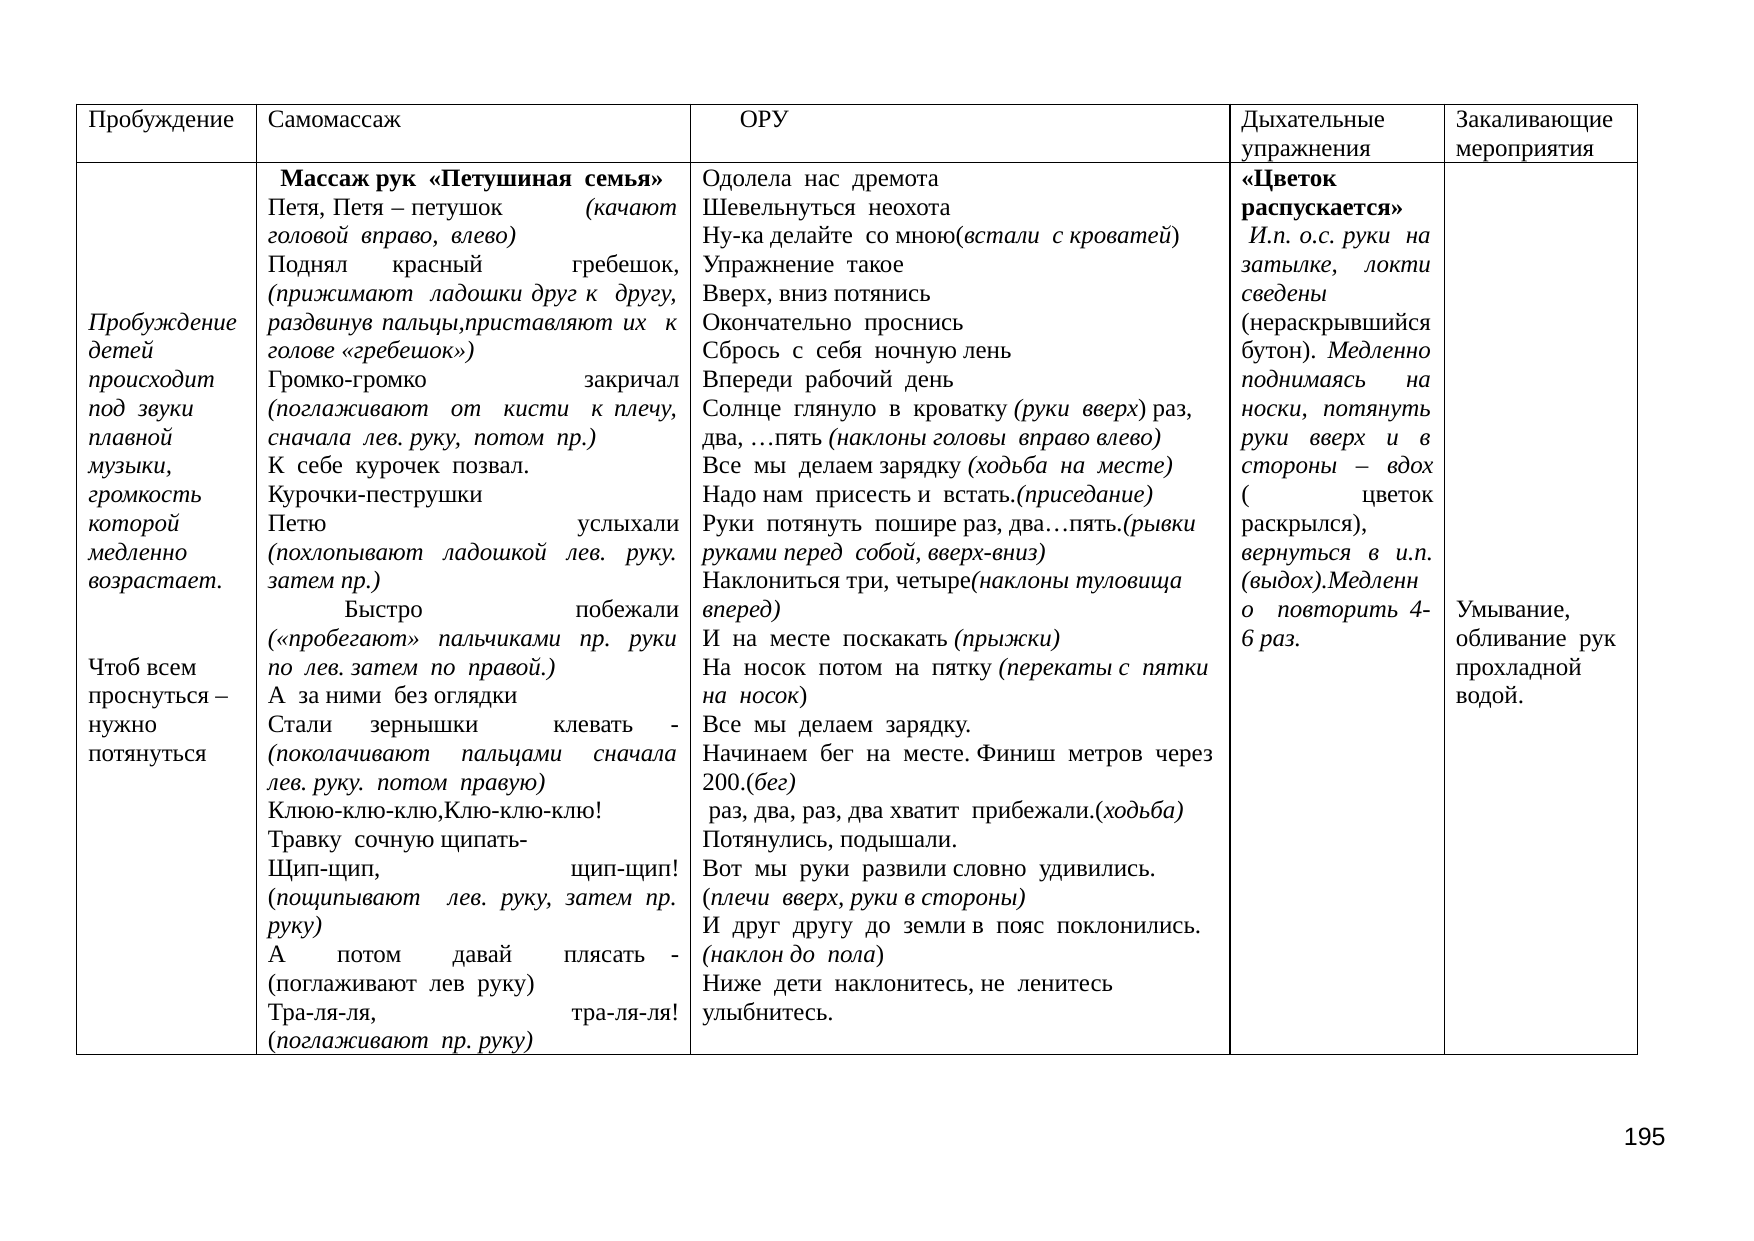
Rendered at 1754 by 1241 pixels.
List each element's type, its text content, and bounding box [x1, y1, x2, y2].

table_header ОРУ [691, 105, 1229, 162]
table_header Самомассаж [257, 105, 690, 162]
table_header Закаливающие мероприятия [1445, 105, 1637, 162]
table_cell Одолела нас дремота Шевельнуться неохота Ну-ка делайте со мною(встали с кроватей) Упражнение такое Вверх, вниз потянись Окончательно проснись Сбрось с себя ночную лень Впереди рабочий день Солнце глянуло в кроватку (руки вверх) раз, два, …пять (наклоны головы вправо влево) Все мы делаем зарядку (ходьба на месте) Надо нам присесть и встать.(приседание) Руки потянуть пошире раз, два…пять.(рывки руками перед собой, вверх-вниз) Наклониться три, четыре(наклоны туловища вперед) И на месте поскакать (прыжки) На носок потом на пятку (перекаты с пятки на носок) Все мы делаем зарядку. Начинаем бег на месте. Финиш метров через 200.(бег) раз, два, раз, два хватит прибежали.(ходьба) Потянулись, подышали. Вот мы руки развили словно удивились.(плечи вверх, руки в стороны) И друг другу до земли в пояс поклонились. (наклон до пола) Ниже дети наклонитесь, не ленитесь улыбнитесь. [691, 163, 1229, 1054]
table_cell Массаж рук «Петушиная семья» Петя, Петя – петушок (качают головой вправо, влево) Поднял красный гребешок, (прижимают ладошки друг к другу, раздвинув пальцы,приставляют их к голове «гребешок») Громко-громко закричал (поглаживают от кисти к плечу, сначала лев. руку, потом пр.) К себе курочек позвал. Курочки-пеструшки Петю услыхали (похлопывают ладошкой лев. руку. затем пр.) Быстро побежали («пробегают» пальчиками пр. руки по лев. затем по правой.) А за ними без оглядки Стали зернышки клевать - (поколачивают пальцами сначала лев. руку. потом правую) Клюю-клю-клю,Клю-клю-клю! Травку сочную щипать- Щип-щип, щип-щип! (пощипывают лев. руку, затем пр. руку) А потом давай плясать - (поглаживают лев руку) Тра-ля-ля, тра-ля-ля! (поглаживают пр. руку) [257, 163, 690, 1054]
table_cell «Цветок распускается» И.п. о.с. руки на затылке, локти сведены (нераскрывшийся бутон). Медленно поднимаясь на носки, потянуть руки вверх и в стороны – вдох ( цветок раскрылся), вернуться в и.п. (выдох).Медленно повторить 4- 6 раз. [1231, 163, 1444, 1054]
table_header Пробуждение [77, 105, 256, 162]
table_cell Умывание, обливание рук прохладной водой. [1445, 163, 1637, 1054]
table_cell Пробуждение детей происходит под звуки плавной музыки, громкость которой медленно возрастает. Чтоб всем проснуться – нужно потянуться [77, 163, 256, 1054]
table_header Дыхательные упражнения [1231, 105, 1444, 162]
